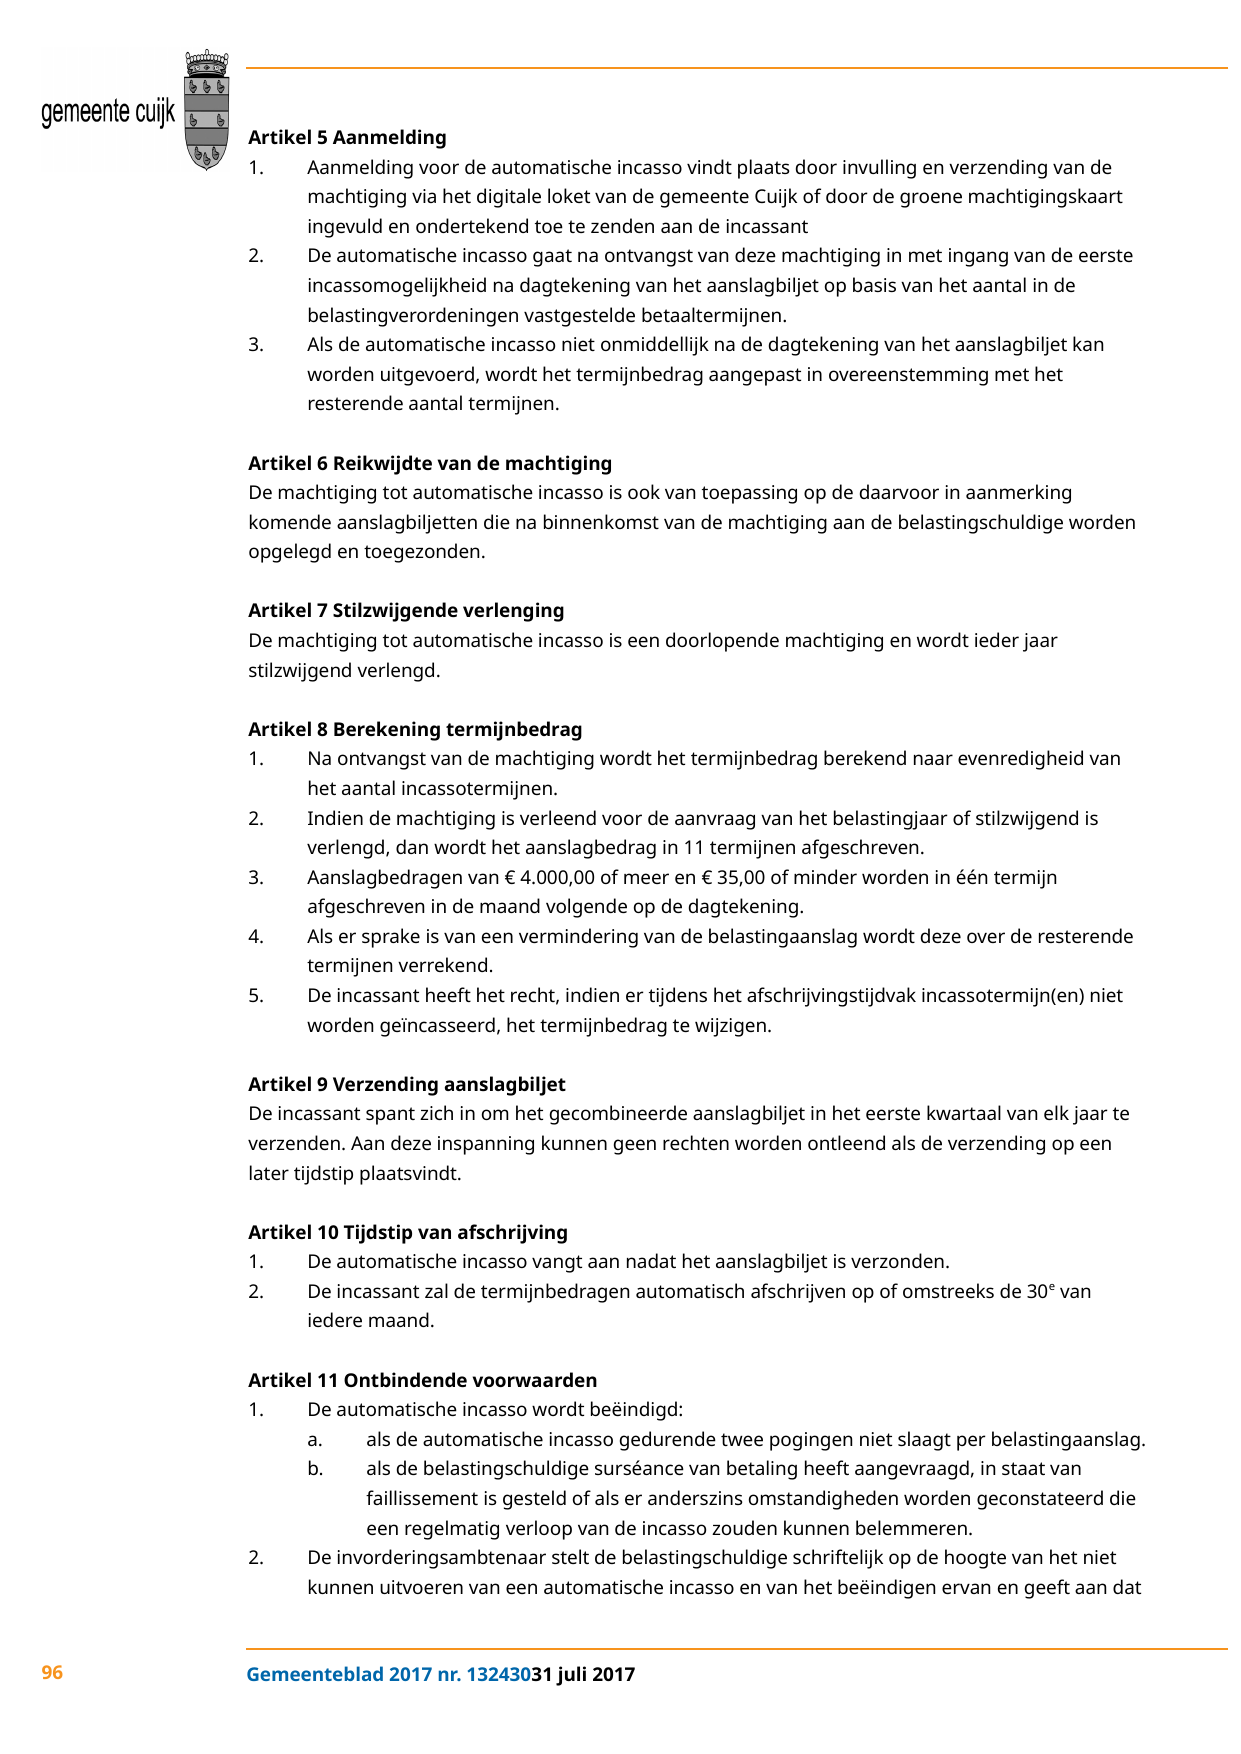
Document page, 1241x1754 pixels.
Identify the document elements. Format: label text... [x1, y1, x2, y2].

text Artikel 11 Ontbindende voorwaarden [248, 1367, 1152, 1393]
list Als de automatische incasso niet onmiddellijk na de dagtekening van het aanslagbiljet kan worden uitgevoerd, wordt het termijnbedrag aangepast in overeenstemming met het resterende aantal termijnen. [248, 331, 1152, 416]
list De automatische incasso gaat na ontvangst van deze machtiging in met ingang van de eerste incassomogelijkheid na dagtekening van het aanslagbiljet op basis van het aantal in de belastingverordeningen vastgestelde betaaltermijnen. [248, 243, 1152, 328]
text De incassant spant zich in om het gecombineerde aanslagbiljet in het eerste kwartaal van elk jaar te verzenden. Aan deze inspanning kunnen geen rechten worden ontleend als de verzending op een later tijdstip plaatsvindt. [248, 1101, 1152, 1186]
text Artikel 5 Aanmelding [248, 124, 1152, 150]
text De machtiging tot automatische incasso is een doorlopende machtiging en wordt ieder jaar stilzwijgend verlengd. [248, 627, 1152, 683]
text Artikel 8 Berekening termijnbedrag [248, 716, 1152, 742]
list als de automatische incasso gedurende twee pogingen niet slaagt per belastingaanslag. [307, 1426, 1152, 1452]
list Aanmelding voor de automatische incasso vindt plaats door invulling en verzending van de machtiging via het digitale loket van de gemeente Cuijk of door de groene machtigingskaart ingevuld en ondertekend toe te zenden aan de incassant [248, 154, 1152, 239]
text Artikel 7 Stilzwijgende verlenging [248, 598, 1152, 623]
list De automatische incasso wordt beëindigd: [248, 1396, 1152, 1422]
list De invorderingsambtenaar stelt de belastingschuldige schriftelijk op de hoogte van het niet kunnen uitvoeren van een automatische incasso en van het beëindigen ervan en geeft aan dat [248, 1544, 1152, 1600]
list De automatische incasso vangt aan nadat het aanslagbiljet is verzonden. [248, 1248, 1152, 1274]
list Aanslagbedragen van € 4.000,00 of meer en € 35,00 of minder worden in één termijn afgeschreven in de maand volgende op de dagtekening. [248, 864, 1152, 919]
list De incassant heeft het recht, indien er tijdens het afschrijvingstijdvak incassotermijn(en) niet worden geïncasseerd, het termijnbedrag te wijzigen. [248, 982, 1152, 1038]
text Artikel 10 Tijdstip van afschrijving [248, 1219, 1152, 1245]
picture [41, 47, 231, 172]
text Artikel 9 Verzending aanslagbiljet [248, 1071, 1152, 1097]
list Na ontvangst van de machtiging wordt het termijnbedrag berekend naar evenredigheid van het aantal incassotermijnen. [248, 746, 1152, 801]
text Artikel 6 Reikwijdte van de machtiging [248, 450, 1152, 476]
text De machtiging tot automatische incasso is ook van toepassing op de daarvoor in aanmerking komende aanslagbiljetten die na binnenkomst van de machtiging aan de belastingschuldige worden opgelegd en toegezonden. [248, 479, 1152, 564]
list Als er sprake is van een vermindering van de belastingaanslag wordt deze over de resterende termijnen verrekend. [248, 923, 1152, 978]
list Indien de machtiging is verleend voor de aanvraag van het belastingjaar of stilzwijgend is verlengd, dan wordt het aanslagbedrag in 11 termijnen afgeschreven. [248, 805, 1152, 860]
list als de belastingschuldige surséance van betaling heeft aangevraagd, in staat van faillissement is gesteld of als er anderszins omstandigheden worden geconstateerd die een regelmatig verloop van de incasso zouden kunnen belemmeren. [307, 1456, 1152, 1541]
list De incassant zal de termijnbedragen automatisch afschrijven op of omstreeks de 30e van iedere maand. [248, 1278, 1152, 1333]
